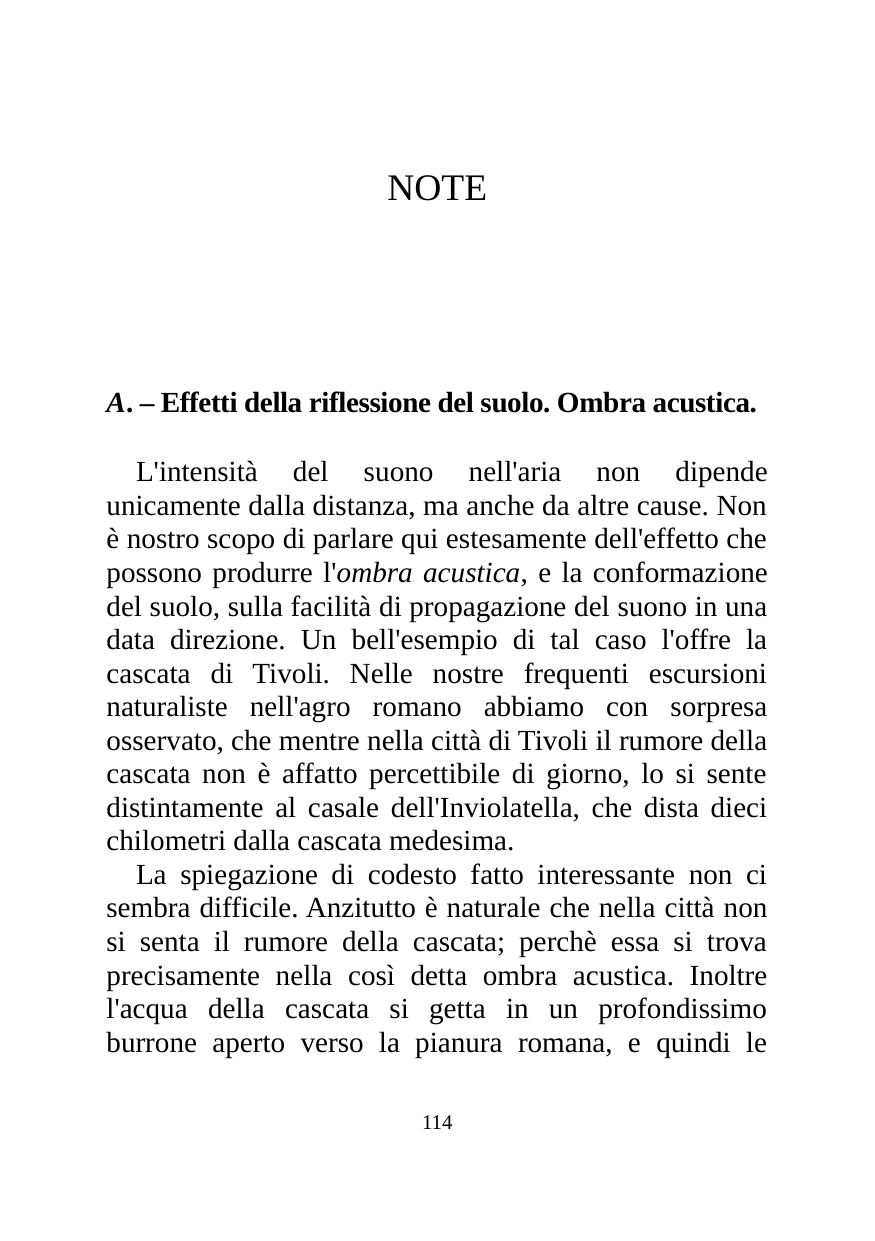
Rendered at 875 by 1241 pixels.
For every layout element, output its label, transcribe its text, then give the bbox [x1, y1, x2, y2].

subtitle NOTE [106, 165, 768, 208]
text L'intensità del suono nell'aria non dipende unicamente dalla distanza, ma anche da altre cause. Non è nostro scopo di parlare qui estesamente dell'effetto che possono produrre l'ombra acustica, e la conformazione del suolo, sulla facilità di propagazione del suono in una data direzione. Un bell'esempio di tal caso l'offre la cascata di Tivoli. Nelle nostre frequenti escursioni naturaliste nell'agro romano abbiamo con sorpresa osservato, che mentre nella città di Tivoli il rumore della cascata non è affatto percettibile di giorno, lo si sente distintamente al casale dell'Inviolatella, che dista dieci chilometri dalla cascata medesima. [106, 454, 768, 857]
text La spiegazione di codesto fatto interessante non ci sembra difficile. Anzitutto è naturale che nella città non si senta il rumore della cascata; perchè essa si trova precisamente nella così detta ombra acustica. Inoltre l'acqua della cascata si getta in un profondissimo burrone aperto verso la pianura romana, e quindi le [106, 857, 768, 1058]
subtitle A. – Effetti della riflessione del suolo. Ombra acustica. [106, 386, 768, 419]
